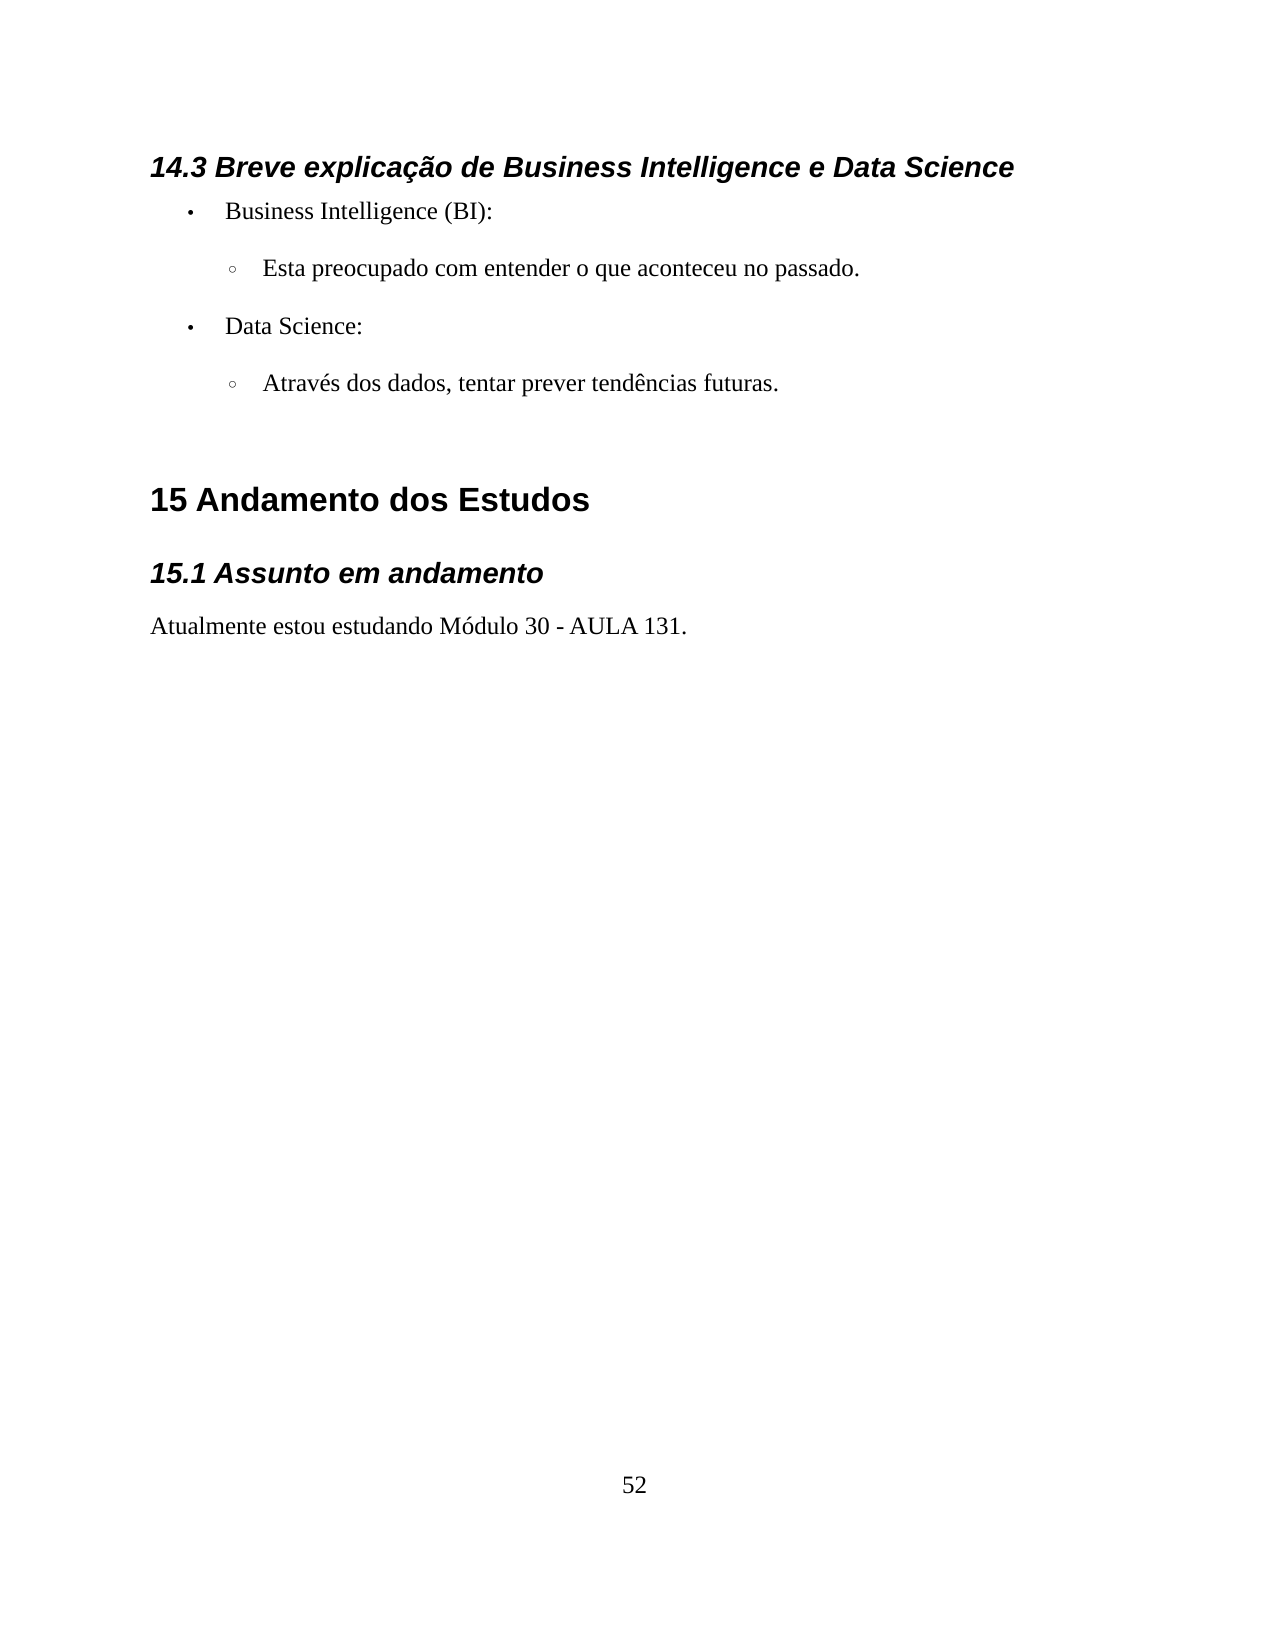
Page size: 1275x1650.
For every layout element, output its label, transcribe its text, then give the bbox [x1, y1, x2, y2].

subtitle 14.3 Breve explicação de Business Intelligence e Data Science [150, 150, 1125, 183]
list Através dos dados, tentar prever tendências futuras. [225, 368, 1125, 426]
subtitle 15 Andamento dos Estudos [150, 480, 1125, 518]
list Data Science: [187, 311, 1125, 368]
list Esta preocupado com entender o que aconteceu no passado. [225, 253, 1125, 311]
subtitle 15.1 Assunto em andamento [150, 556, 1125, 589]
text Atualmente estou estudando Módulo 30 - AULA 131. [150, 611, 1125, 668]
list Business Intelligence (BI): [187, 196, 1125, 253]
